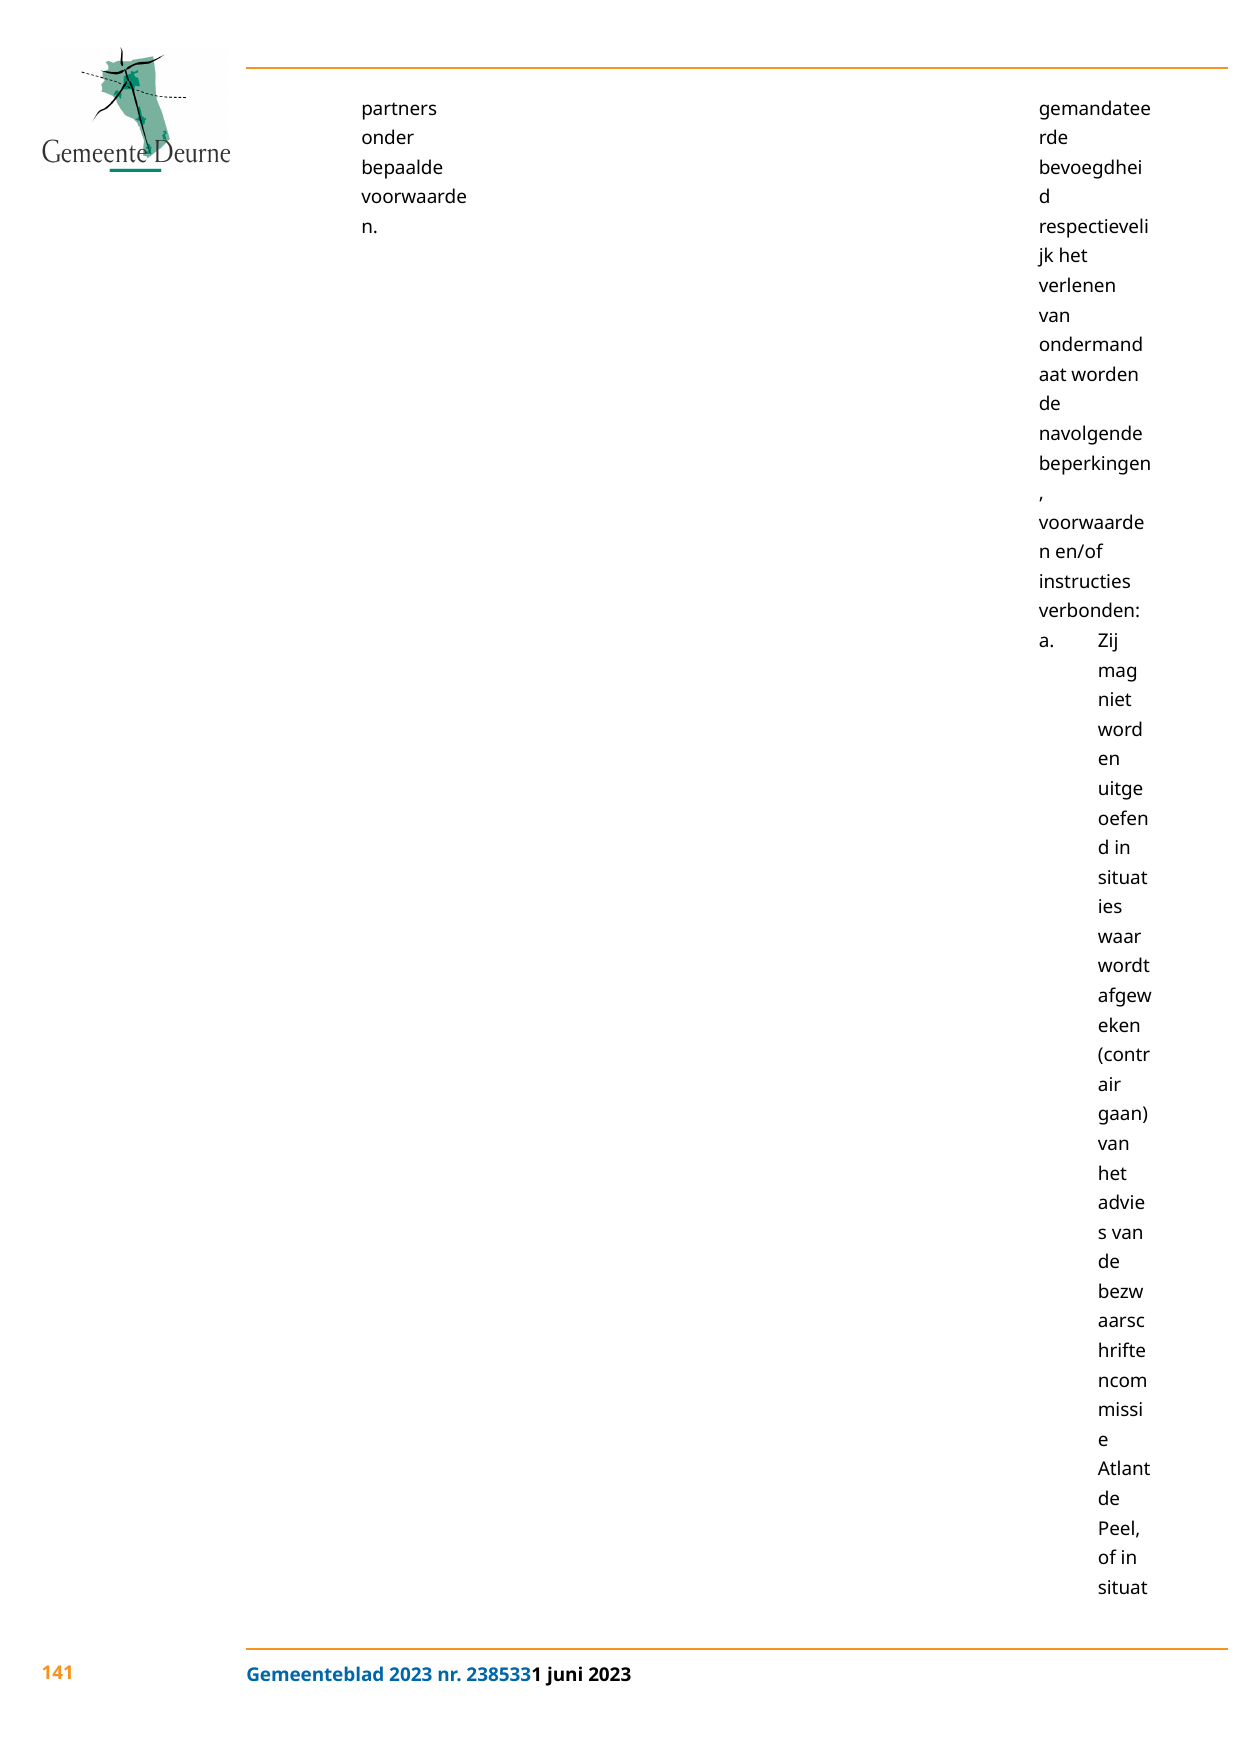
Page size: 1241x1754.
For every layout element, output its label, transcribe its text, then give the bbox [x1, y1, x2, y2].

table_cell [587, 95, 700, 1600]
table_cell [248, 95, 361, 1600]
picture [41, 47, 231, 172]
table_cell [813, 95, 926, 1600]
table_cell [474, 95, 587, 1600]
table_cell [926, 95, 1038, 1600]
table_cell gemandateerde bevoegdheid respectievelijk het verlenen van ondermandaat worden de navolgende beperkingen, voorwaarden en/of instructies verbonden: Zij mag niet worden uitgeoefend in situaties waar wordt afgeweken (contrair gaan) van het advies van de bezwaarschriftencommissie Atlant de Peel, of in situat [1039, 95, 1152, 1600]
table_cell partners onder bepaalde voorwaarden. [361, 95, 474, 1600]
table_cell [700, 95, 813, 1600]
